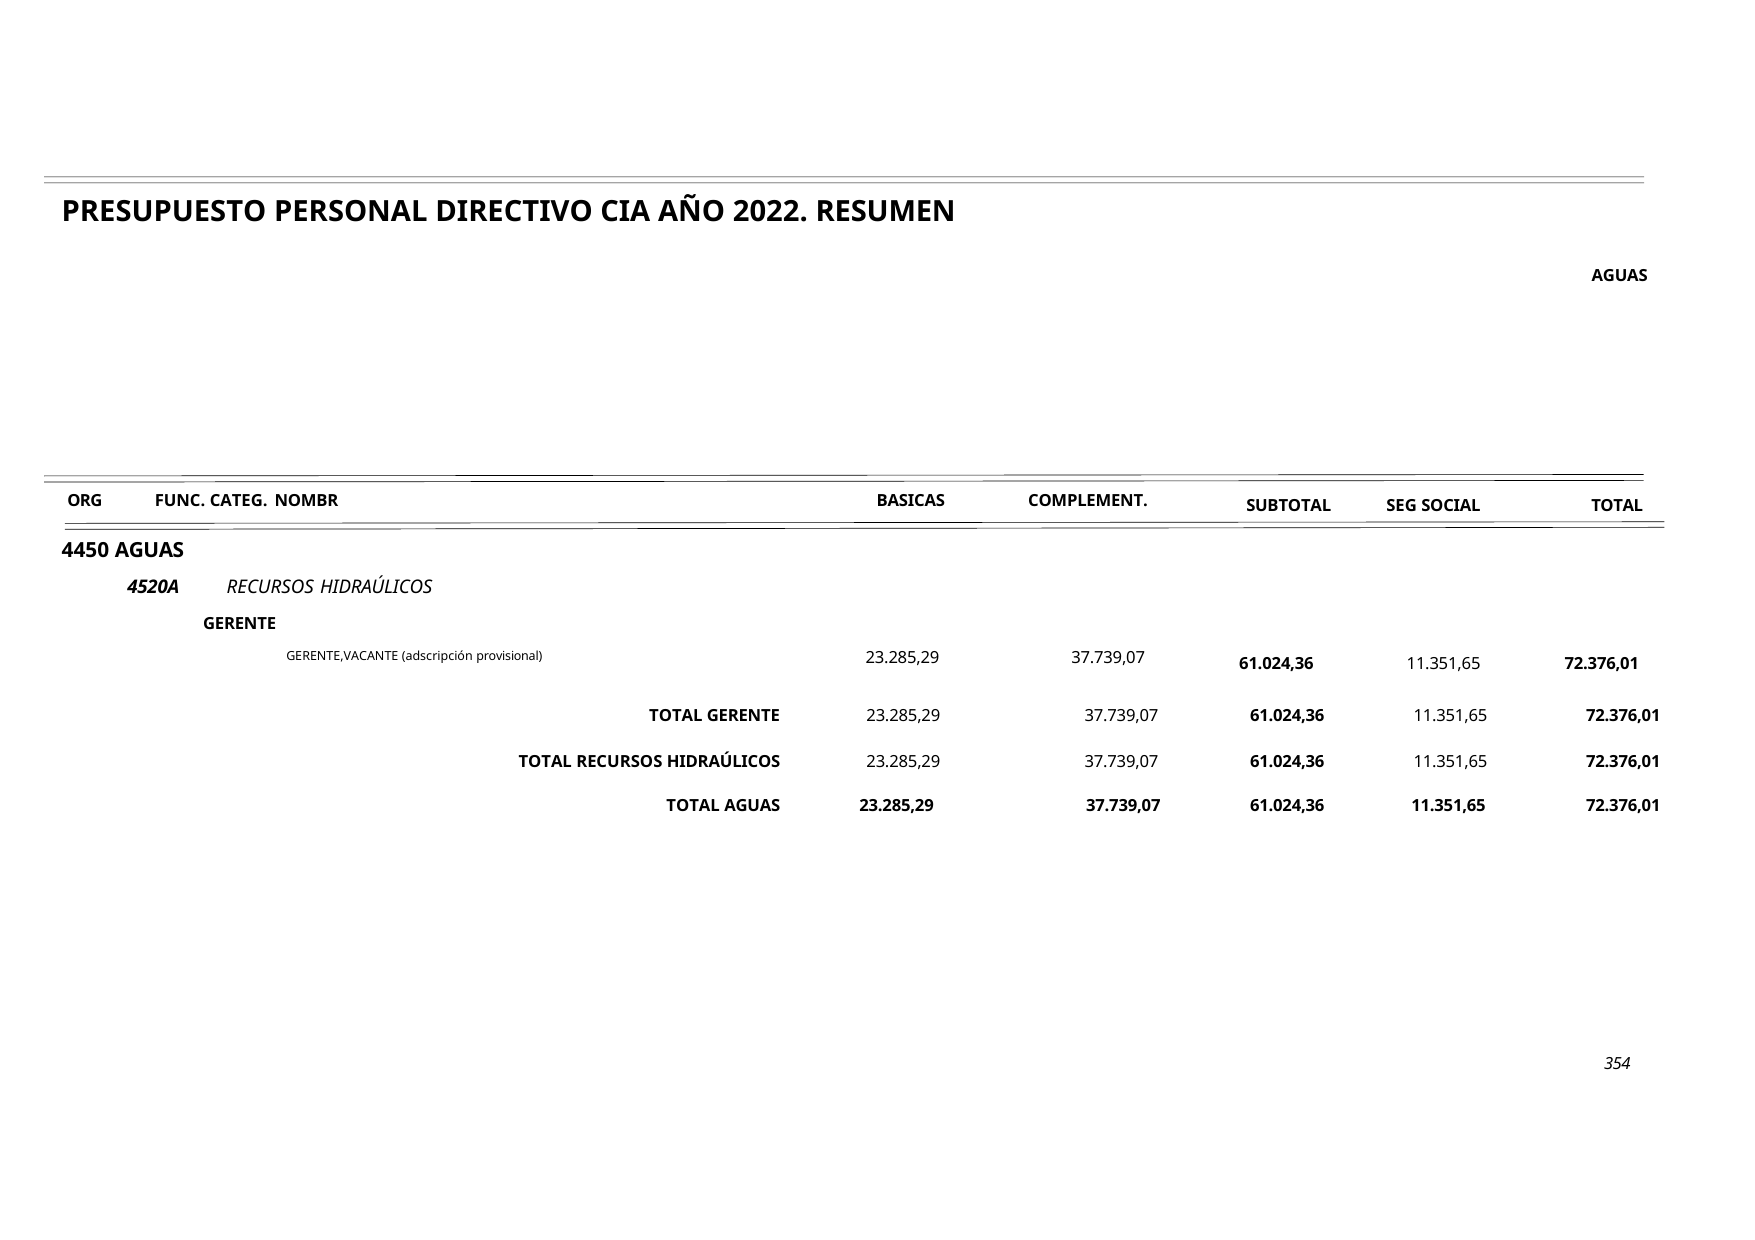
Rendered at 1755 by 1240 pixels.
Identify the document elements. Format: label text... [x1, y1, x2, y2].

table_cell 61.024,36 [1200, 784, 1368, 817]
table_cell 11.351,65 [1368, 737, 1530, 783]
table_cell 23.285,29 [820, 784, 1010, 817]
table_header 23.285,29 [820, 703, 1010, 737]
subtitle PRESUPUESTO PERSONAL DIRECTIVO CIA AÑO 2022. RESUMEN [61, 190, 1111, 230]
table_header 72.376,01 [1530, 703, 1665, 737]
table_cell 72.376,01 [1530, 784, 1665, 817]
table_header 11.351,65 [1368, 703, 1530, 737]
text AGUAS [1591, 264, 1680, 287]
text 4450 AGUAS [61, 535, 1166, 564]
text 72.376,01 [1564, 651, 1680, 674]
text SEG SOCIAL TOTAL [1386, 494, 1680, 517]
table_cell 61.024,36 [1200, 737, 1368, 783]
text SUBTOTAL [1246, 493, 1348, 516]
table_cell 72.376,01 [1530, 737, 1665, 783]
table_cell 23.285,29 [820, 737, 1010, 783]
table_cell TOTAL RECURSOS HIDRAÚLICOS [470, 737, 819, 783]
table_cell 37.739,07 [1010, 737, 1200, 783]
table_header 37.739,07 [1010, 703, 1200, 737]
table_header 61.024,36 [1200, 703, 1368, 737]
text 61.024,36 [1239, 651, 1334, 674]
text ORG FUNC. CATEG. NOMBR BASICAS COMPLEMENT. [67, 488, 1166, 511]
text 11.351,65 [1406, 651, 1493, 674]
text 4520A RECURSOS HIDRAÚLICOS [127, 573, 1166, 599]
table_cell 37.739,07 [1010, 784, 1200, 817]
table_header TOTAL GERENTE [470, 703, 819, 737]
text GERENTE [203, 611, 1166, 634]
table_cell TOTAL AGUAS [470, 784, 819, 817]
table_cell 11.351,65 [1368, 784, 1530, 817]
text GERENTE,VACANTE (adscripción provisional) 23.285,29 37.739,07 [286, 642, 1157, 668]
